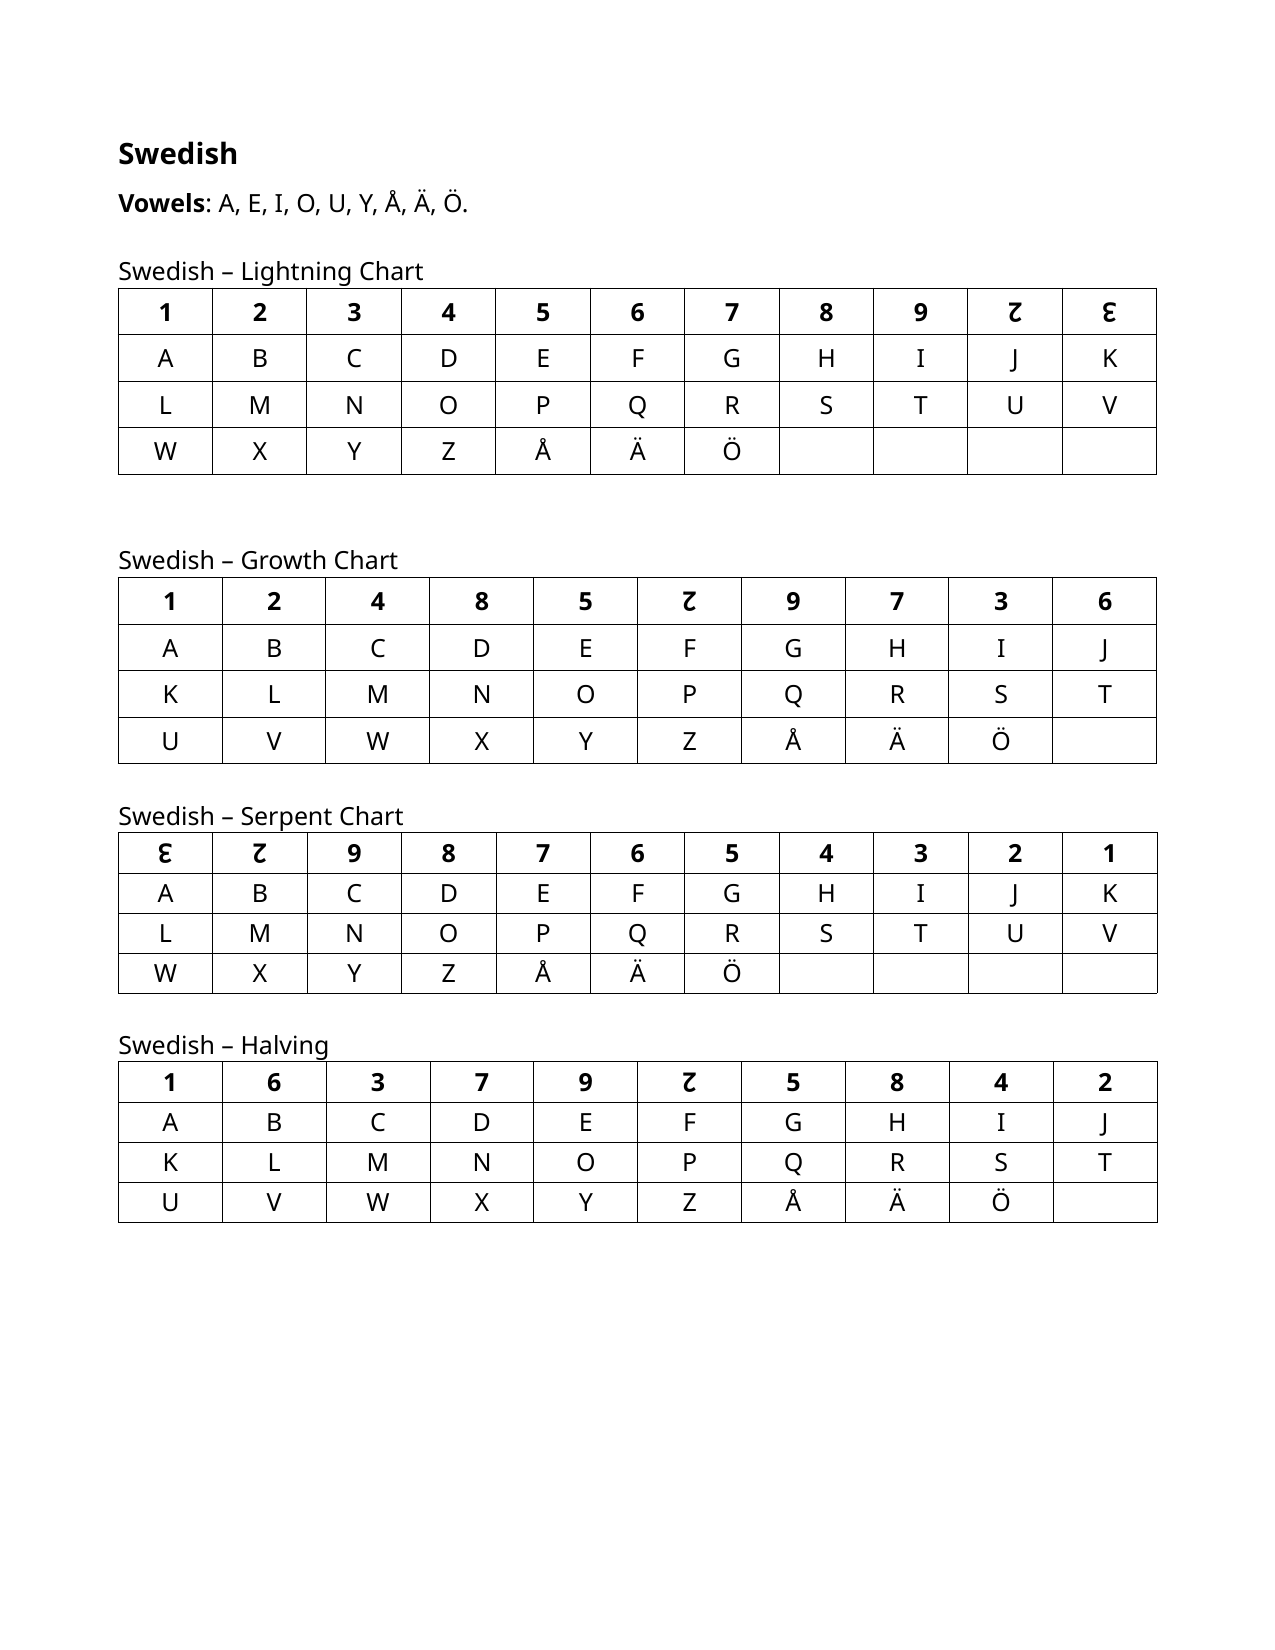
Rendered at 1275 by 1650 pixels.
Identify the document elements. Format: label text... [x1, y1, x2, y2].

table_cell Ä [846, 1183, 949, 1222]
table_header ↊ [968, 289, 1062, 334]
table_header 8 [846, 1062, 949, 1102]
table_cell Z [638, 1183, 741, 1222]
table_cell D [402, 874, 496, 913]
table_cell [968, 428, 1062, 474]
table_header 1 [119, 578, 222, 623]
table_cell R [846, 1143, 949, 1182]
table_cell H [780, 874, 873, 913]
table_header 4 [402, 289, 495, 334]
table_header 5 [496, 289, 590, 334]
table_cell G [742, 1103, 845, 1142]
table_cell Ö [950, 1183, 1053, 1222]
table_cell Å [497, 954, 590, 993]
table_cell [1063, 954, 1157, 993]
table_cell S [949, 671, 1052, 717]
table_cell Q [591, 382, 684, 427]
table_header 7 [431, 1062, 533, 1102]
table_cell Z [402, 954, 496, 993]
table_cell Y [308, 954, 401, 993]
table_cell P [638, 1143, 741, 1182]
table_cell H [846, 625, 948, 670]
table_cell Z [638, 718, 741, 763]
table_cell T [874, 914, 968, 953]
table_cell L [119, 914, 212, 953]
table_cell U [119, 1183, 222, 1222]
table_cell J [969, 874, 1062, 913]
table_cell R [846, 671, 948, 717]
table_cell Ö [685, 428, 779, 474]
table_cell C [308, 874, 401, 913]
table_cell W [119, 428, 212, 474]
table_header 2 [213, 289, 306, 334]
table_cell W [326, 718, 429, 763]
table_header 6 [1053, 578, 1156, 623]
table_cell U [968, 382, 1062, 427]
table_cell T [1053, 671, 1156, 717]
table_cell A [119, 625, 222, 670]
text Swedish – Lightning Chart [118, 253, 1157, 287]
table_cell C [307, 335, 401, 381]
table_cell S [780, 914, 873, 953]
table_header 5 [742, 1062, 845, 1102]
table_cell Q [742, 671, 845, 717]
table_cell V [223, 718, 325, 763]
table_cell N [431, 1143, 533, 1182]
table_header ↋ [119, 833, 212, 872]
table_header 1 [119, 1062, 222, 1102]
table_cell Ä [591, 428, 684, 474]
table_cell O [534, 1143, 637, 1182]
table_cell [969, 954, 1062, 993]
table_cell M [213, 382, 306, 427]
table_cell F [638, 625, 741, 670]
table_header 9 [874, 289, 967, 334]
table_cell R [685, 914, 779, 953]
table_cell W [119, 954, 212, 993]
table_cell F [591, 335, 684, 381]
table_header 3 [874, 833, 968, 872]
table_cell R [685, 382, 779, 427]
table_cell B [213, 874, 307, 913]
text Vowels: A, E, I, O, U, Y, Å, Ä, Ö. [118, 185, 1157, 219]
table_header ↋ [1063, 289, 1156, 334]
table_cell V [223, 1183, 326, 1222]
table_cell T [1054, 1143, 1157, 1182]
table_cell Ö [949, 718, 1052, 763]
subtitle Swedish [118, 133, 1157, 173]
table_cell Y [534, 1183, 637, 1222]
table_cell D [431, 1103, 533, 1142]
table_cell T [874, 382, 967, 427]
table_header ↊ [213, 833, 307, 872]
table_cell D [430, 625, 533, 670]
table_cell M [326, 671, 429, 717]
table_cell F [638, 1103, 741, 1142]
table_cell E [497, 874, 590, 913]
table_cell Q [742, 1143, 845, 1182]
table_cell [1063, 428, 1156, 474]
table_header 1 [119, 289, 212, 334]
table_cell J [968, 335, 1062, 381]
table_header 5 [685, 833, 779, 872]
table_header 8 [402, 833, 496, 872]
table_header 8 [780, 289, 873, 334]
table_cell P [638, 671, 741, 717]
table_cell N [308, 914, 401, 953]
table_cell H [846, 1103, 949, 1142]
table_header ↊ [638, 1062, 741, 1102]
table_cell M [327, 1143, 430, 1182]
table_cell X [430, 718, 533, 763]
table_cell C [326, 625, 429, 670]
table_cell H [780, 335, 873, 381]
table_cell Z [402, 428, 495, 474]
table_cell E [496, 335, 590, 381]
table_cell X [213, 428, 306, 474]
table_cell Ä [591, 954, 684, 993]
table_cell F [591, 874, 684, 913]
table_header 9 [742, 578, 845, 623]
table_cell [780, 954, 873, 993]
table_cell P [496, 382, 590, 427]
table_header 7 [846, 578, 948, 623]
table_cell [1053, 718, 1156, 763]
table_header 2 [223, 578, 325, 623]
table_cell O [402, 382, 495, 427]
table_cell V [1063, 382, 1156, 427]
table_cell X [431, 1183, 533, 1222]
table_cell S [780, 382, 873, 427]
table_cell [780, 428, 873, 474]
table_header 7 [685, 289, 779, 334]
table_header 7 [497, 833, 590, 872]
table_cell I [949, 625, 1052, 670]
table_cell I [874, 335, 967, 381]
table_cell O [402, 914, 496, 953]
table_cell Y [307, 428, 401, 474]
table_header 2 [1054, 1062, 1157, 1102]
table_cell A [119, 1103, 222, 1142]
table_cell Å [742, 1183, 845, 1222]
table_header 9 [534, 1062, 637, 1102]
table_cell L [223, 671, 325, 717]
table_cell G [742, 625, 845, 670]
table_header ↊ [638, 578, 741, 623]
table_cell Q [591, 914, 684, 953]
table_cell D [402, 335, 495, 381]
table_header 5 [534, 578, 637, 623]
table_cell G [685, 874, 779, 913]
table_cell L [223, 1143, 326, 1182]
table_cell G [685, 335, 779, 381]
table_cell K [119, 1143, 222, 1182]
table_cell A [119, 335, 212, 381]
table_cell L [119, 382, 212, 427]
table_cell [874, 954, 968, 993]
table_cell N [430, 671, 533, 717]
table_cell X [213, 954, 307, 993]
table_cell B [213, 335, 306, 381]
table_cell K [119, 671, 222, 717]
table_cell B [223, 1103, 326, 1142]
text Swedish – Halving [118, 1027, 1157, 1061]
table_header 6 [223, 1062, 326, 1102]
table_cell V [1063, 914, 1157, 953]
table_header 4 [780, 833, 873, 872]
table_header 4 [326, 578, 429, 623]
table_cell E [534, 625, 637, 670]
table_cell K [1063, 874, 1157, 913]
table_cell K [1063, 335, 1156, 381]
table_cell S [950, 1143, 1053, 1182]
table_cell W [327, 1183, 430, 1222]
table_cell Ä [846, 718, 948, 763]
table_cell [1054, 1183, 1157, 1222]
table_cell P [497, 914, 590, 953]
table_header 3 [327, 1062, 430, 1102]
table_cell [874, 428, 967, 474]
table_cell N [307, 382, 401, 427]
table_header 9 [308, 833, 401, 872]
table_cell U [969, 914, 1062, 953]
table_header 4 [950, 1062, 1053, 1102]
table_cell Y [534, 718, 637, 763]
table_cell J [1054, 1103, 1157, 1142]
table_header 3 [307, 289, 401, 334]
table_cell J [1053, 625, 1156, 670]
table_header 2 [969, 833, 1062, 872]
table_cell I [874, 874, 968, 913]
table_cell U [119, 718, 222, 763]
table_header 6 [591, 833, 684, 872]
table_header 3 [949, 578, 1052, 623]
table_cell M [213, 914, 307, 953]
table_cell A [119, 874, 212, 913]
table_cell B [223, 625, 325, 670]
table_cell Ö [685, 954, 779, 993]
text Swedish – Serpent Chart [118, 798, 1157, 832]
table_cell C [327, 1103, 430, 1142]
table_header 1 [1063, 833, 1157, 872]
table_cell E [534, 1103, 637, 1142]
table_cell Å [742, 718, 845, 763]
table_cell I [950, 1103, 1053, 1142]
table_cell Å [496, 428, 590, 474]
table_header 6 [591, 289, 684, 334]
table_cell O [534, 671, 637, 717]
table_header 8 [430, 578, 533, 623]
text Swedish – Growth Chart [118, 543, 1157, 577]
